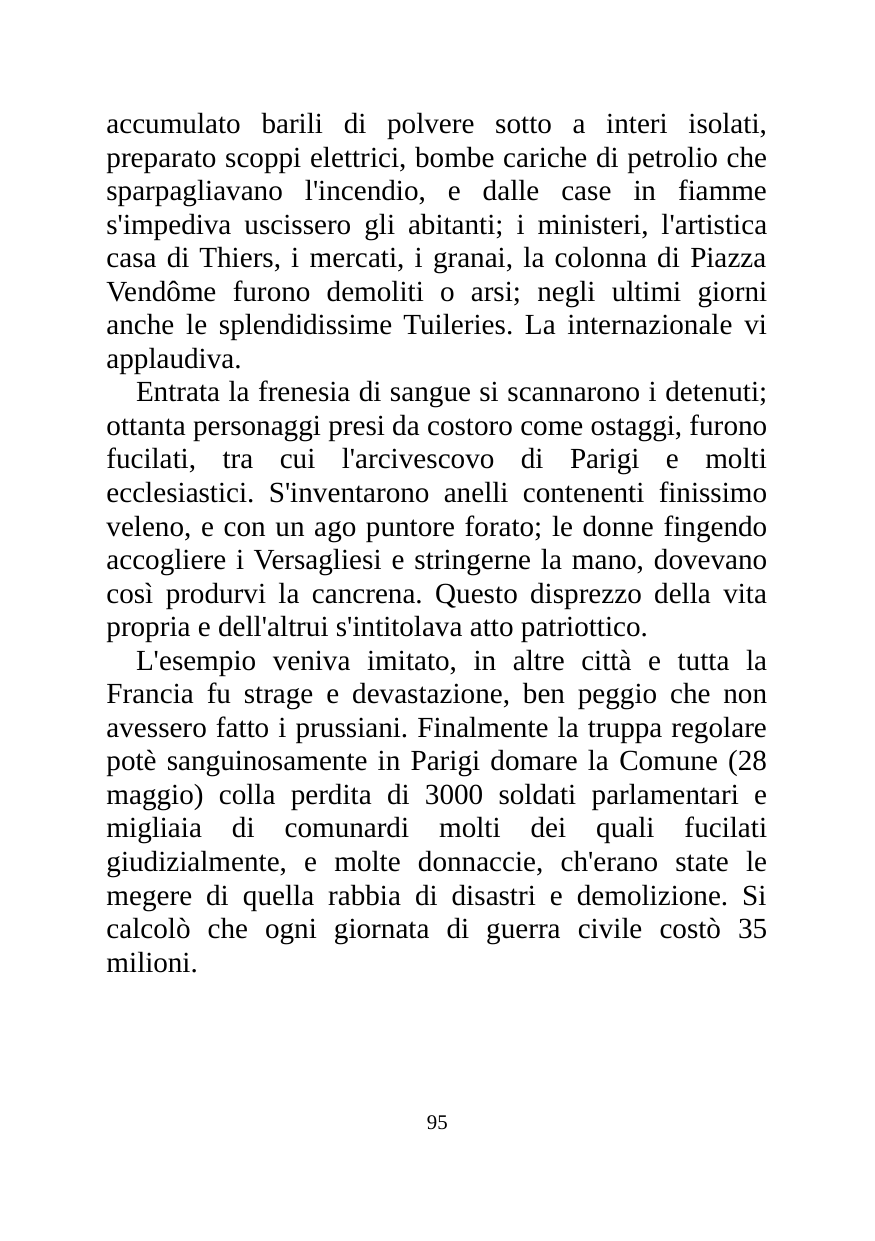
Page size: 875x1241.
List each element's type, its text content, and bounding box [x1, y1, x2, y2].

text accumulato barili di polvere sotto a interi isolati, preparato scoppi elettrici, bombe cariche di petrolio che sparpagliavano l'incendio, e dalle case in fiamme s'impediva uscissero gli abitanti; i ministeri, l'artistica casa di Thiers, i mercati, i granai, la colonna di Piazza Vendôme furono demoliti o arsi; negli ultimi giorni anche le splendidissime Tuileries. La internazionale vi applaudiva. [106, 106, 768, 374]
text Entrata la frenesia di sangue si scannarono i detenuti; ottanta personaggi presi da costoro come ostaggi, furono fucilati, tra cui l'arcivescovo di Parigi e molti ecclesiastici. S'inventarono anelli contenenti finissimo veleno, e con un ago puntore forato; le donne fingendo accogliere i Versagliesi e stringerne la mano, dovevano così produrvi la cancrena. Questo disprezzo della vita propria e dell'altrui s'intitolava atto patriottico. [106, 374, 768, 643]
text L'esempio veniva imitato, in altre città e tutta la Francia fu strage e devastazione, ben peggio che non avessero fatto i prussiani. Finalmente la truppa regolare potè sanguinosamente in Parigi domare la Comune (28 maggio) colla perdita di 3000 soldati parlamentari e migliaia di comunardi molti dei quali fucilati giudizialmente, e molte donnaccie, ch'erano state le megere di quella rabbia di disastri e demolizione. Si calcolò che ogni giornata di guerra civile costò 35 milioni. [106, 643, 768, 978]
